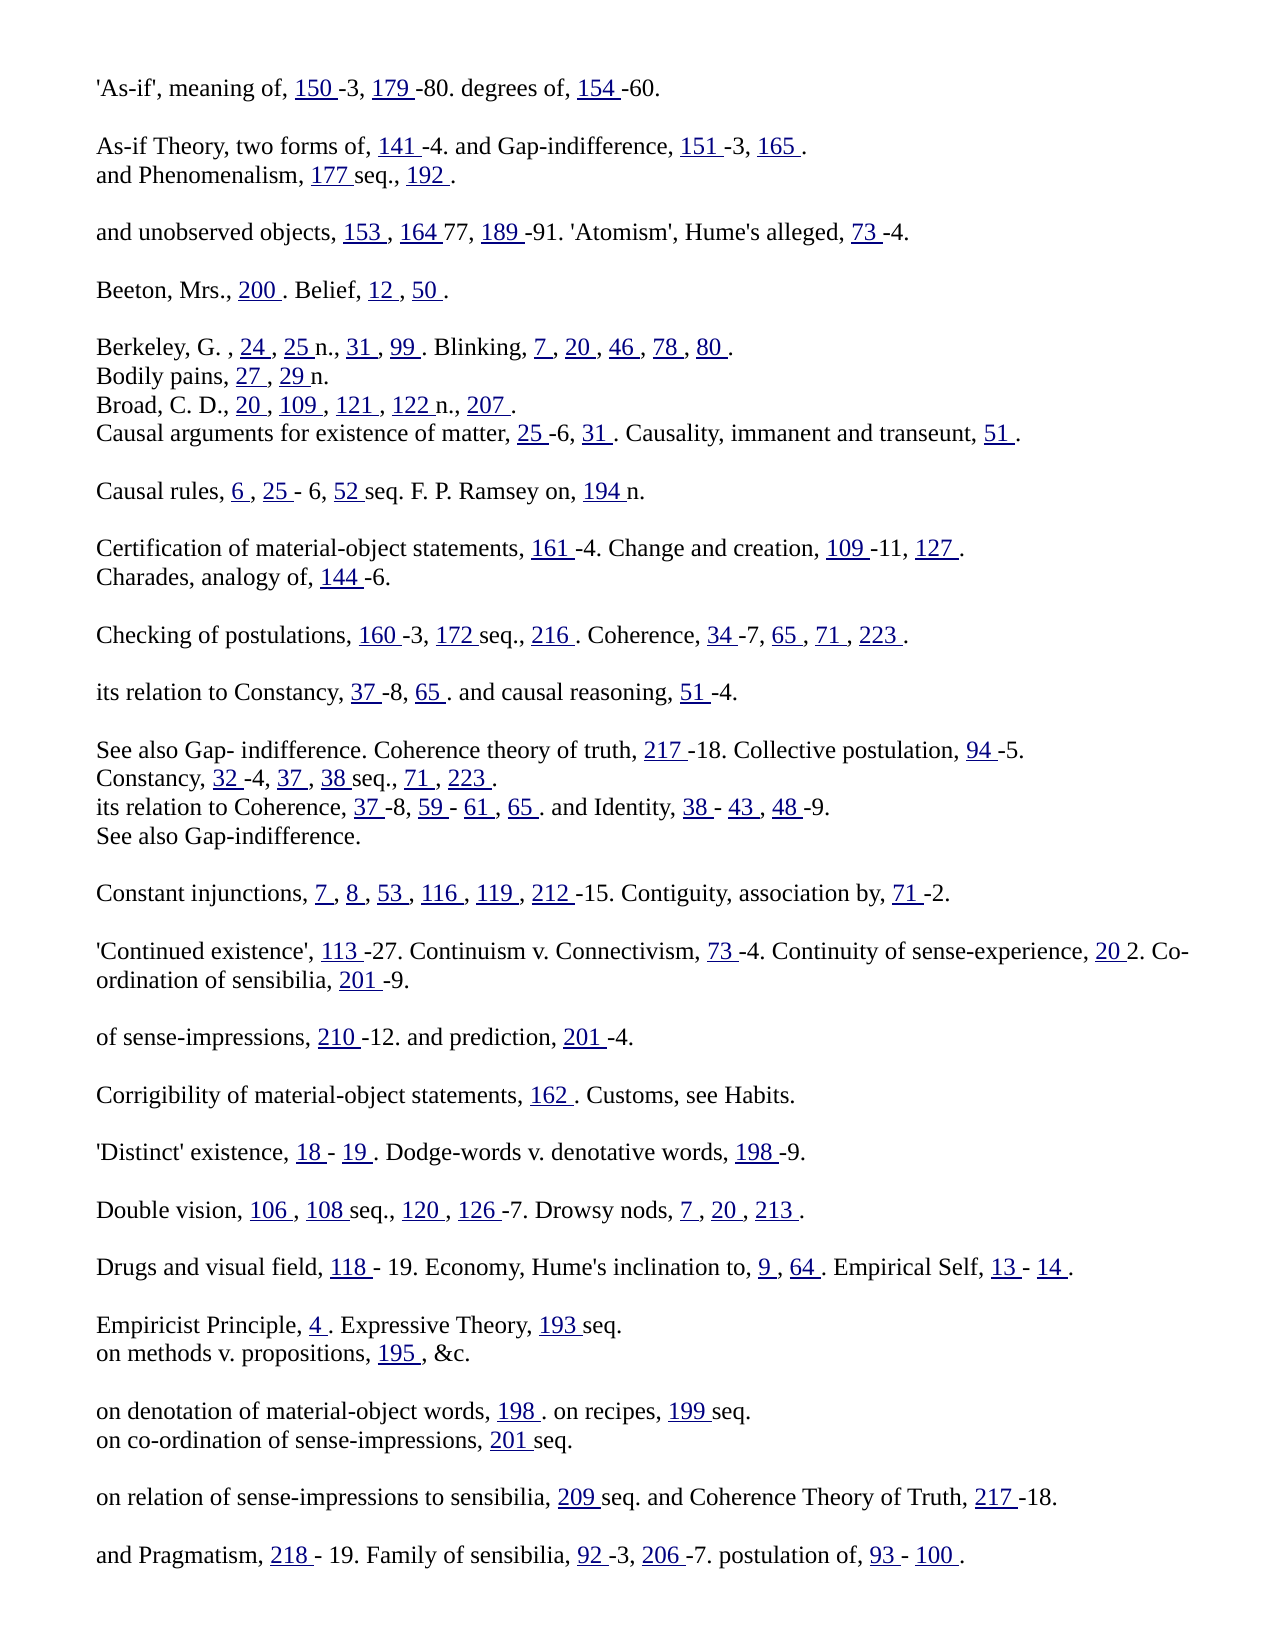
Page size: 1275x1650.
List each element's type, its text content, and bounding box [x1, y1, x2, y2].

text its relation to Coherence, 37 -8, 59 - 61 , 65 . and Identity, 38 - 43 , 48 -9. [96, 792, 1212, 821]
text Charades, analogy of, 144 -6. [96, 562, 1212, 591]
text Bodily pains, 27 , 29 n. [96, 361, 1212, 390]
text Empiricist Principle, 4 . Expressive Theory, 193 seq. [96, 1310, 1212, 1338]
text 'Distinct' existence, 18 - 19 . Dodge-words v. denotative words, 198 -9. [96, 1137, 1212, 1166]
text 'As-if', meaning of, 150 -3, 179 -80. degrees of, 154 -60. [96, 73, 1212, 102]
text and Pragmatism, 218 - 19. Family of sensibilia, 92 -3, 206 -7. postulation of, 93 - 100 . [96, 1540, 1212, 1568]
text Broad, C. D., 20 , 109 , 121 , 122 n., 207 . [96, 390, 1212, 418]
text Beeton, Mrs., 200 . Belief, 12 , 50 . [96, 275, 1212, 303]
text and unobserved objects, 153 , 164 77, 189 -91. 'Atomism', Hume's alleged, 73 -4. [96, 217, 1212, 246]
text its relation to Constancy, 37 -8, 65 . and causal reasoning, 51 -4. [96, 677, 1212, 706]
text of sense-impressions, 210 -12. and prediction, 201 -4. [96, 1022, 1212, 1051]
text 'Continued existence', 113 -27. Continuism v. Connectivism, 73 -4. Continuity of sense-experience, 20 2. Co-ordination of sensibilia, 201 -9. [96, 936, 1212, 993]
text and Phenomenalism, 177 seq., 192 . [96, 160, 1212, 188]
text Drugs and visual field, 118 - 19. Economy, Hume's inclination to, 9 , 64 . Empirical Self, 13 - 14 . [96, 1252, 1212, 1281]
text Checking of postulations, 160 -3, 172 seq., 216 . Coherence, 34 -7, 65 , 71 , 223 . [96, 620, 1212, 648]
text Double vision, 106 , 108 seq., 120 , 126 -7. Drowsy nods, 7 , 20 , 213 . [96, 1195, 1212, 1223]
text See also Gap- indifference. Coherence theory of truth, 217 -18. Collective postulation, 94 -5. [96, 735, 1212, 763]
text See also Gap-indifference. [96, 821, 1212, 850]
text Berkeley, G. , 24 , 25 n., 31 , 99 . Blinking, 7 , 20 , 46 , 78 , 80 . [96, 332, 1212, 361]
text Causal rules, 6 , 25 - 6, 52 seq. F. P. Ramsey on, 194 n. [96, 476, 1212, 505]
text Certification of material-object statements, 161 -4. Change and creation, 109 -11, 127 . [96, 533, 1212, 562]
text Causal arguments for existence of matter, 25 -6, 31 . Causality, immanent and transeunt, 51 . [96, 418, 1212, 447]
text As-if Theory, two forms of, 141 -4. and Gap-indifference, 151 -3, 165 . [96, 131, 1212, 160]
text Constancy, 32 -4, 37 , 38 seq., 71 , 223 . [96, 763, 1212, 792]
text on denotation of material-object words, 198 . on recipes, 199 seq. [96, 1396, 1212, 1425]
text on methods v. propositions, 195 , &c. [96, 1338, 1212, 1367]
text on co-ordination of sense-impressions, 201 seq. [96, 1425, 1212, 1453]
text on relation of sense-impressions to sensibilia, 209 seq. and Coherence Theory of Truth, 217 -18. [96, 1482, 1212, 1511]
text Constant injunctions, 7 , 8 , 53 , 116 , 119 , 212 -15. Contiguity, association by, 71 -2. [96, 878, 1212, 907]
text Corrigibility of material-object statements, 162 . Customs, see Habits. [96, 1080, 1212, 1108]
